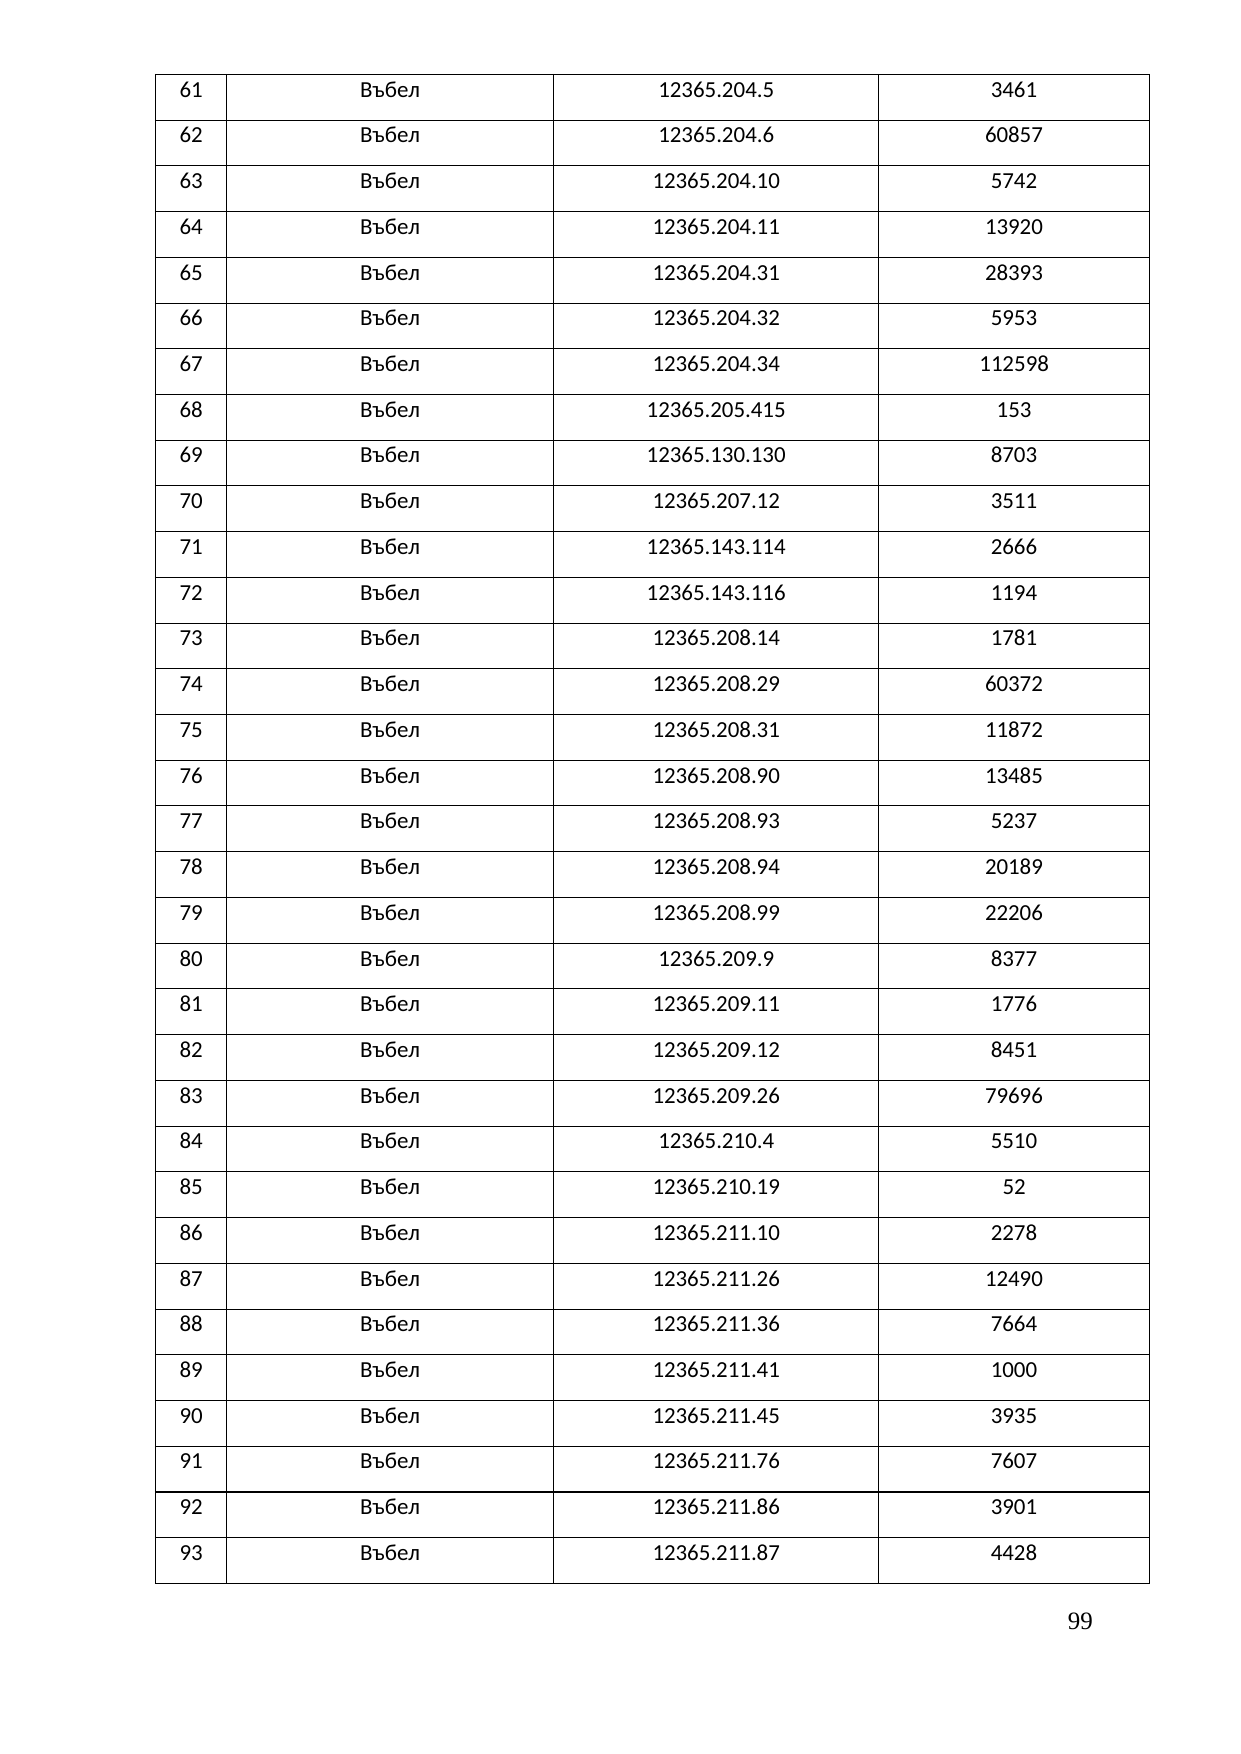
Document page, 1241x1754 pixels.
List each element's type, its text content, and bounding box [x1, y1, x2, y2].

table_cell 112598 [879, 349, 1149, 394]
table_cell 72 [156, 578, 226, 622]
table_cell 12365.143.114 [554, 532, 878, 577]
table_cell 1776 [879, 989, 1149, 1034]
table_cell 12365.208.31 [554, 715, 878, 760]
table_cell Въбел [227, 121, 553, 165]
table_cell 82 [156, 1035, 226, 1080]
table_cell 84 [156, 1127, 226, 1171]
table_cell 12365.211.86 [554, 1493, 878, 1537]
table_cell 60857 [879, 121, 1149, 165]
table_cell 12365.208.93 [554, 806, 878, 851]
table_cell 5953 [879, 304, 1149, 348]
table_cell 12365.208.14 [554, 624, 878, 668]
table_cell 28393 [879, 258, 1149, 302]
table_cell 12365.209.11 [554, 989, 878, 1034]
table_cell 8451 [879, 1035, 1149, 1080]
table_cell 12365.204.11 [554, 212, 878, 257]
table_cell 91 [156, 1447, 226, 1491]
table_cell Въбел [227, 1081, 553, 1126]
table_cell 153 [879, 395, 1149, 439]
table_cell 12365.211.76 [554, 1447, 878, 1491]
table_cell 52 [879, 1172, 1149, 1217]
table_cell 81 [156, 989, 226, 1034]
table_cell Въбел [227, 806, 553, 851]
table_cell Въбел [227, 898, 553, 943]
table_cell Въбел [227, 75, 553, 119]
table_cell 3461 [879, 75, 1149, 119]
table_cell Въбел [227, 1218, 553, 1263]
table_cell 69 [156, 441, 226, 485]
table_cell 67 [156, 349, 226, 394]
table_cell 66 [156, 304, 226, 348]
table_cell 90 [156, 1401, 226, 1446]
table_cell 61 [156, 75, 226, 119]
table_cell Въбел [227, 578, 553, 622]
table_cell 88 [156, 1310, 226, 1354]
table_cell 11872 [879, 715, 1149, 760]
table_cell Въбел [227, 1035, 553, 1080]
table_cell 5510 [879, 1127, 1149, 1171]
table_cell 12365.207.12 [554, 486, 878, 531]
table_cell Въбел [227, 852, 553, 897]
table_cell 8703 [879, 441, 1149, 485]
table_cell Въбел [227, 1127, 553, 1171]
table_cell 20189 [879, 852, 1149, 897]
table_cell Въбел [227, 441, 553, 485]
table_cell 12490 [879, 1264, 1149, 1308]
table_cell 12365.143.116 [554, 578, 878, 622]
table_cell 4428 [879, 1538, 1149, 1583]
table_cell Въбел [227, 1447, 553, 1491]
table_cell 76 [156, 761, 226, 805]
table_cell Въбел [227, 1493, 553, 1537]
table_cell 7664 [879, 1310, 1149, 1354]
table_cell 12365.208.90 [554, 761, 878, 805]
table_cell Въбел [227, 166, 553, 211]
table_cell Въбел [227, 1401, 553, 1446]
table_cell 79696 [879, 1081, 1149, 1126]
table_cell 78 [156, 852, 226, 897]
table_cell Въбел [227, 395, 553, 439]
table_cell 75 [156, 715, 226, 760]
table_cell 12365.211.26 [554, 1264, 878, 1308]
table_cell 86 [156, 1218, 226, 1263]
table_cell Въбел [227, 1172, 553, 1217]
table_cell 68 [156, 395, 226, 439]
table_cell Въбел [227, 349, 553, 394]
table_cell 93 [156, 1538, 226, 1583]
table_cell 2278 [879, 1218, 1149, 1263]
table_cell 92 [156, 1493, 226, 1537]
table_cell 1194 [879, 578, 1149, 622]
table_cell Въбел [227, 989, 553, 1034]
table_cell 12365.210.19 [554, 1172, 878, 1217]
table_cell Въбел [227, 212, 553, 257]
table_cell 13920 [879, 212, 1149, 257]
table_cell Въбел [227, 258, 553, 302]
table_cell Въбел [227, 532, 553, 577]
table_cell Въбел [227, 1310, 553, 1354]
table_cell 12365.211.41 [554, 1355, 878, 1400]
table_cell Въбел [227, 669, 553, 714]
table_cell Въбел [227, 624, 553, 668]
table_cell 87 [156, 1264, 226, 1308]
table_cell Въбел [227, 761, 553, 805]
table_cell 3901 [879, 1493, 1149, 1537]
table_cell 12365.204.31 [554, 258, 878, 302]
table_cell 73 [156, 624, 226, 668]
table_cell 12365.209.26 [554, 1081, 878, 1126]
table_cell 12365.210.4 [554, 1127, 878, 1171]
table_cell 12365.208.94 [554, 852, 878, 897]
table_cell 5237 [879, 806, 1149, 851]
table_cell Въбел [227, 715, 553, 760]
table_cell 22206 [879, 898, 1149, 943]
table_cell 85 [156, 1172, 226, 1217]
table_cell 5742 [879, 166, 1149, 211]
table_cell 83 [156, 1081, 226, 1126]
table_cell 12365.130.130 [554, 441, 878, 485]
table_cell 12365.204.6 [554, 121, 878, 165]
table_cell 12365.211.87 [554, 1538, 878, 1583]
table_cell 12365.205.415 [554, 395, 878, 439]
table_cell 71 [156, 532, 226, 577]
table_cell Въбел [227, 1264, 553, 1308]
table_cell 8377 [879, 944, 1149, 988]
table_cell 60372 [879, 669, 1149, 714]
table_cell 80 [156, 944, 226, 988]
table_cell 12365.211.10 [554, 1218, 878, 1263]
table_cell Въбел [227, 944, 553, 988]
table_cell 1781 [879, 624, 1149, 668]
table_cell 12365.208.99 [554, 898, 878, 943]
table_cell 65 [156, 258, 226, 302]
table_cell 12365.204.5 [554, 75, 878, 119]
table_cell 12365.204.10 [554, 166, 878, 211]
table_cell 3511 [879, 486, 1149, 531]
table_cell 3935 [879, 1401, 1149, 1446]
table_cell 12365.204.32 [554, 304, 878, 348]
table_cell 7607 [879, 1447, 1149, 1491]
table_cell 63 [156, 166, 226, 211]
table_cell Въбел [227, 1355, 553, 1400]
table_cell 64 [156, 212, 226, 257]
table_cell Въбел [227, 1538, 553, 1583]
table_cell 2666 [879, 532, 1149, 577]
table_cell Въбел [227, 486, 553, 531]
table_cell 12365.209.9 [554, 944, 878, 988]
table_cell Въбел [227, 304, 553, 348]
table_cell 62 [156, 121, 226, 165]
table_cell 74 [156, 669, 226, 714]
table_cell 13485 [879, 761, 1149, 805]
table_cell 1000 [879, 1355, 1149, 1400]
table_cell 12365.209.12 [554, 1035, 878, 1080]
table_cell 79 [156, 898, 226, 943]
table_cell 12365.208.29 [554, 669, 878, 714]
table_cell 12365.211.36 [554, 1310, 878, 1354]
table_cell 12365.211.45 [554, 1401, 878, 1446]
table_cell 12365.204.34 [554, 349, 878, 394]
table_cell 70 [156, 486, 226, 531]
table_cell 77 [156, 806, 226, 851]
table_cell 89 [156, 1355, 226, 1400]
